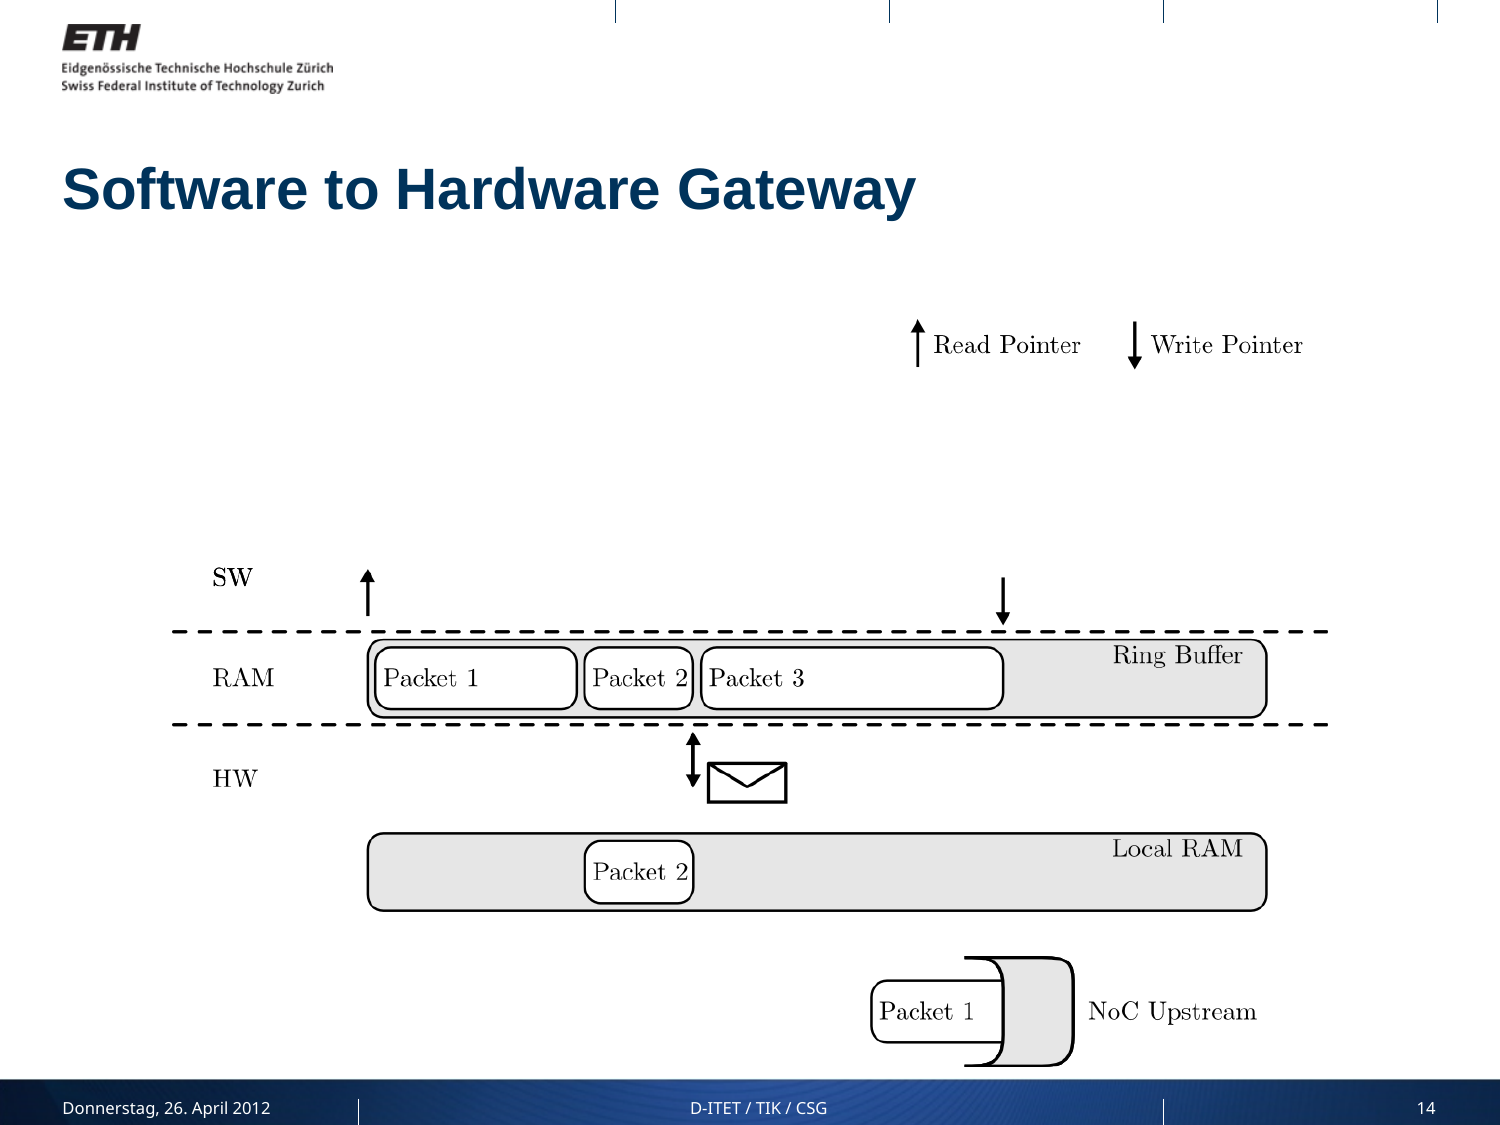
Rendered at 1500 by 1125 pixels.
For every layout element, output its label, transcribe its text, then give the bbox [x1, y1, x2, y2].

picture [62, 24, 333, 94]
title Software to Hardware Gateway [62, 157, 1438, 296]
picture [172, 319, 1328, 1067]
picture [0, 1078, 1500, 1125]
